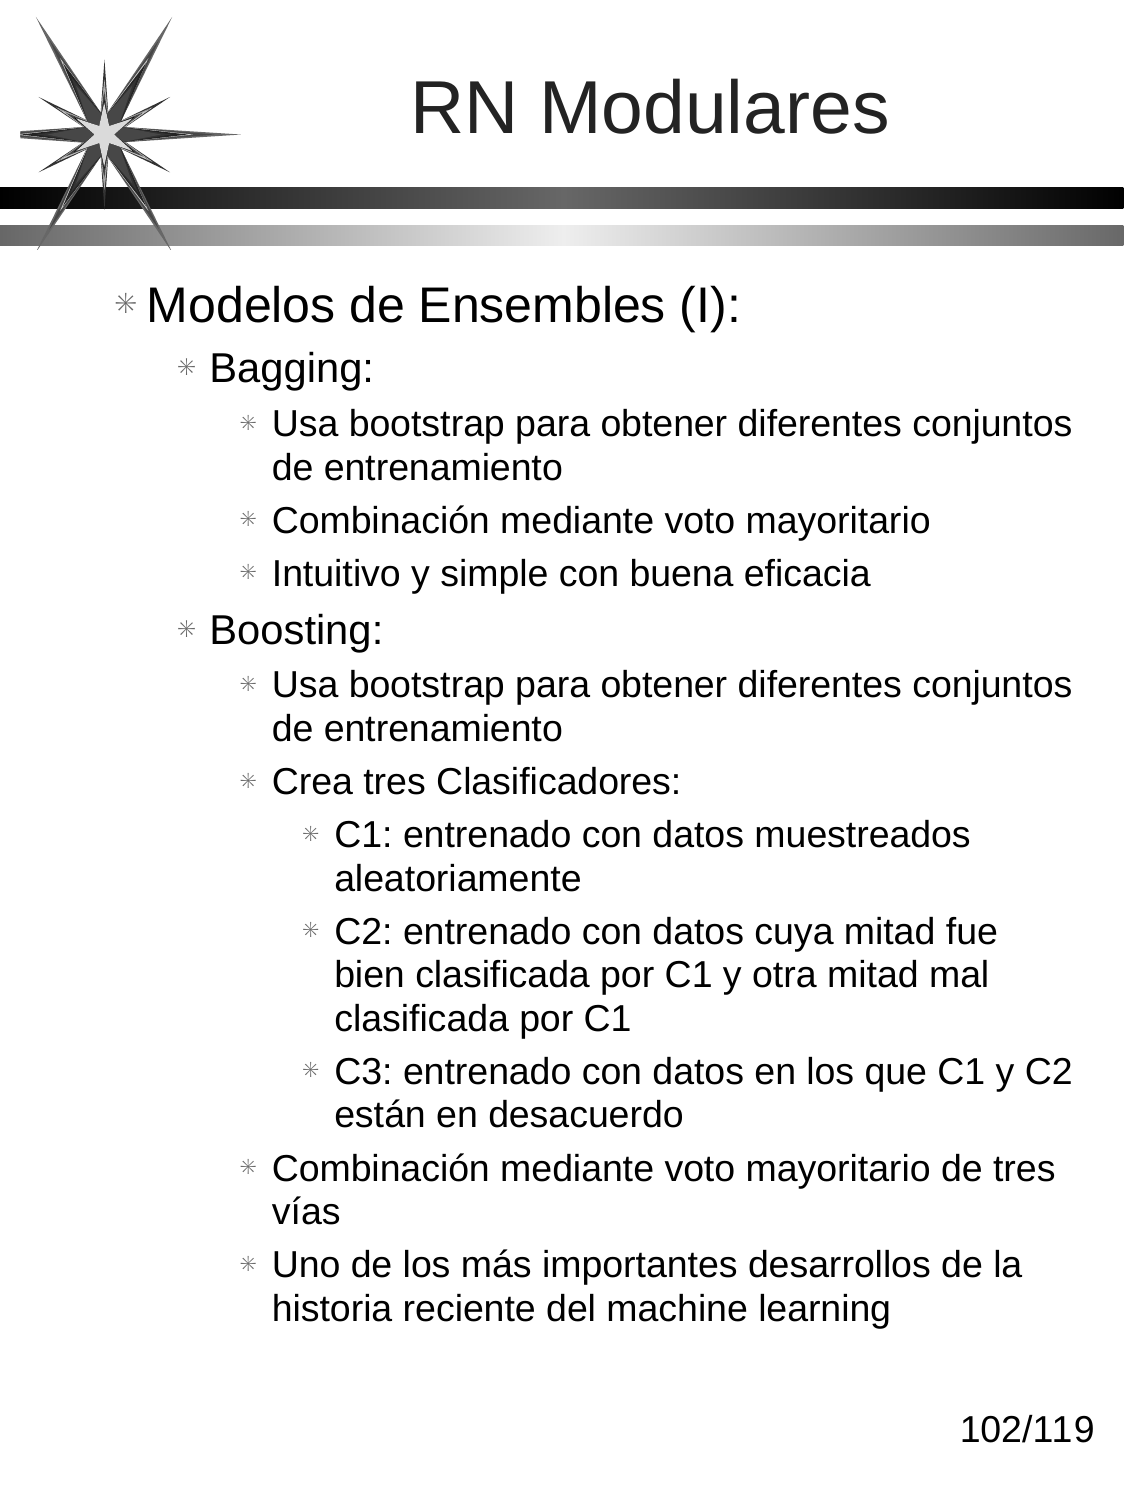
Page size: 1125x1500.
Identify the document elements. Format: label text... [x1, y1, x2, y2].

list Modelos de Ensembles (I): Bagging: Usa bootstrap para obtener diferentes conjuntos de entrenamiento Combinación mediante voto mayoritario Intuitivo y simple con buena eficacia Boosting: Usa bootstrap para obtener diferentes conjuntos de entrenamiento Crea tres Clasificadores: C1: entrenado con datos muestreados aleatoriamente C2: entrenado con datos cuya mitad fue bien clasificada por C1 y otra mitad mal clasificada por C1 C3: entrenado con datos en los que C1 y C2 están en desacuerdo Combinación mediante voto mayoritario de tres vías Uno de los más importantes desarrollos de la historia reciente del machine learning [37, 275, 1075, 1451]
title RN Modulares [174, 10, 1125, 203]
